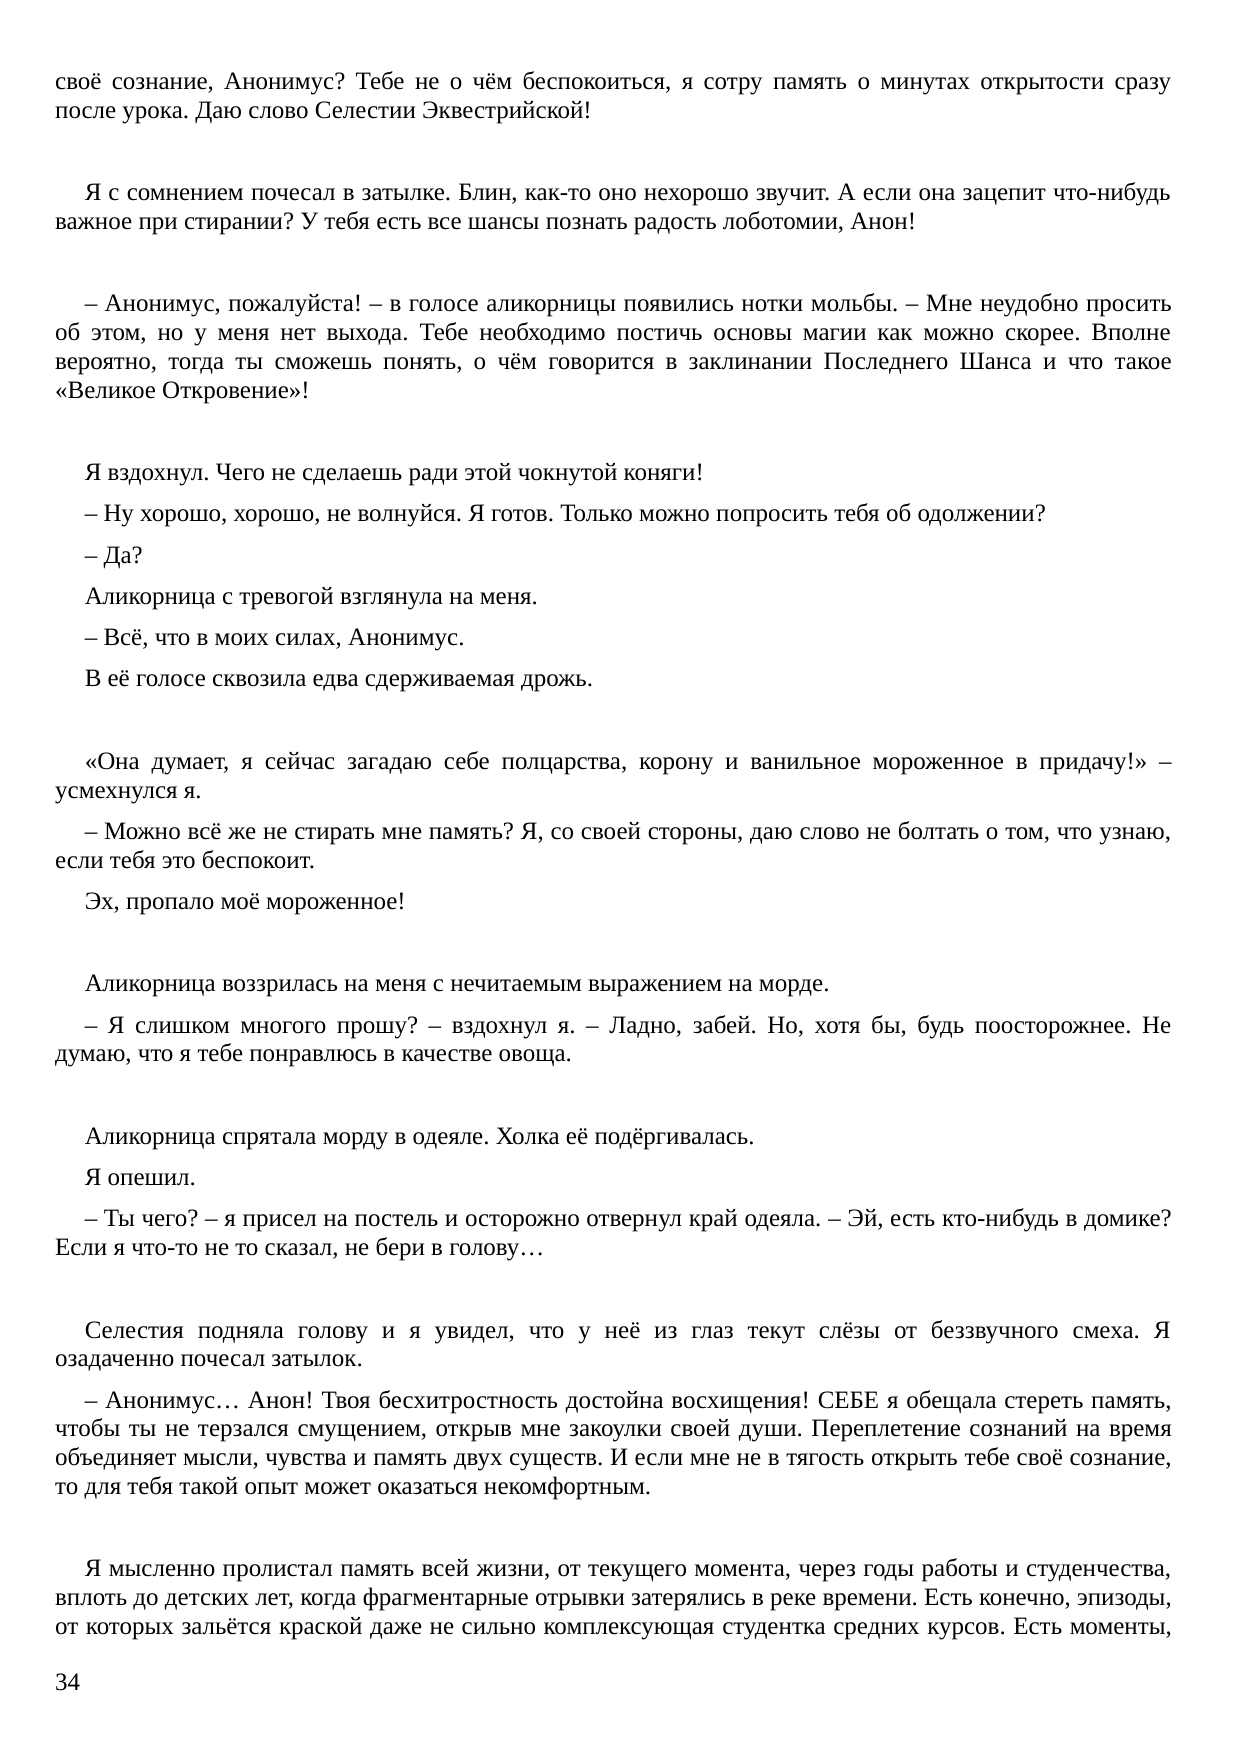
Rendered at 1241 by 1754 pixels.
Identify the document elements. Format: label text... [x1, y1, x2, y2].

text своё сознание, Анонимус? Тебе не о чём беспокоиться, я сотру память о минутах открытости сразу после урока. Даю слово Селестии Эквестрийской! [55, 66, 1173, 123]
text – Можно всё же не стирать мне память? Я, со своей стороны, даю слово не болтать о том, что узнаю, если тебя это беспокоит. [55, 816, 1173, 873]
text Я опешил. [55, 1162, 1173, 1191]
text Селестия подняла голову и я увидел, что у неё из глаз текут слёзы от беззвучного смеха. Я озадаченно почесал затылок. [55, 1315, 1173, 1372]
text – Да? [55, 540, 1173, 568]
text Я вздохнул. Чего не сделаешь ради этой чокнутой коняги! [55, 457, 1173, 486]
text Эх, пропало моё мороженное! [55, 886, 1173, 915]
text – Анонимус… Анон! Твоя бесхитростность достойна восхищения! СЕБЕ я обещала стереть память, чтобы ты не терзался смущением, открыв мне закоулки своей души. Переплетение сознаний на время объединяет мысли, чувства и память двух существ. И если мне не в тягость открыть тебе своё сознание, то для тебя такой опыт может оказаться некомфортным. [55, 1385, 1173, 1500]
text – Ну хорошо, хорошо, не волнуйся. Я готов. Только можно попросить тебя об одолжении? [55, 498, 1173, 527]
text «Она думает, я сейчас загадаю себе полцарства, корону и ванильное мороженное в придачу!» – усмехнулся я. [55, 746, 1173, 803]
text – Анонимус, пожалуйста! – в голосе аликорницы появились нотки мольбы. – Мне неудобно просить об этом, но у меня нет выхода. Тебе необходимо постичь основы магии как можно скорее. Вполне вероятно, тогда ты сможешь понять, о чём говорится в заклинании Последнего Шанса и что такое «Великое Откровение»! [55, 288, 1173, 403]
text – Всё, что в моих силах, Анонимус. [55, 622, 1173, 651]
text – Ты чего? – я присел на постель и осторожно отвернул край одеяла. – Эй, есть кто-нибудь в домике? Если я что-то не то сказал, не бери в голову… [55, 1203, 1173, 1261]
text Аликорница спрятала морду в одеяле. Холка её подёргивалась. [55, 1121, 1173, 1150]
text Я с сомнением почесал в затылке. Блин, как-то оно нехорошо звучит. А если она зацепит что-нибудь важное при стирании? У тебя есть все шансы познать радость лоботомии, Анон! [55, 177, 1173, 235]
text Аликорница с тревогой взглянула на меня. [55, 581, 1173, 610]
text – Я слишком многого прошу? – вздохнул я. – Ладно, забей. Но, хотя бы, будь поосторожнее. Не думаю, что я тебе понравлюсь в качестве овоща. [55, 1010, 1173, 1067]
text Аликорница воззрилась на меня с нечитаемым выражением на морде. [55, 968, 1173, 997]
text Я мысленно пролистал память всей жизни, от текущего момента, через годы работы и студенчества, вплоть до детских лет, когда фрагментарные отрывки затерялись в реке времени. Есть конечно, эпизоды, от которых зальётся краской даже не сильно комплексующая студентка средних курсов. Есть моменты, [55, 1553, 1173, 1640]
text В её голосе сквозила едва сдерживаемая дрожь. [55, 663, 1173, 692]
